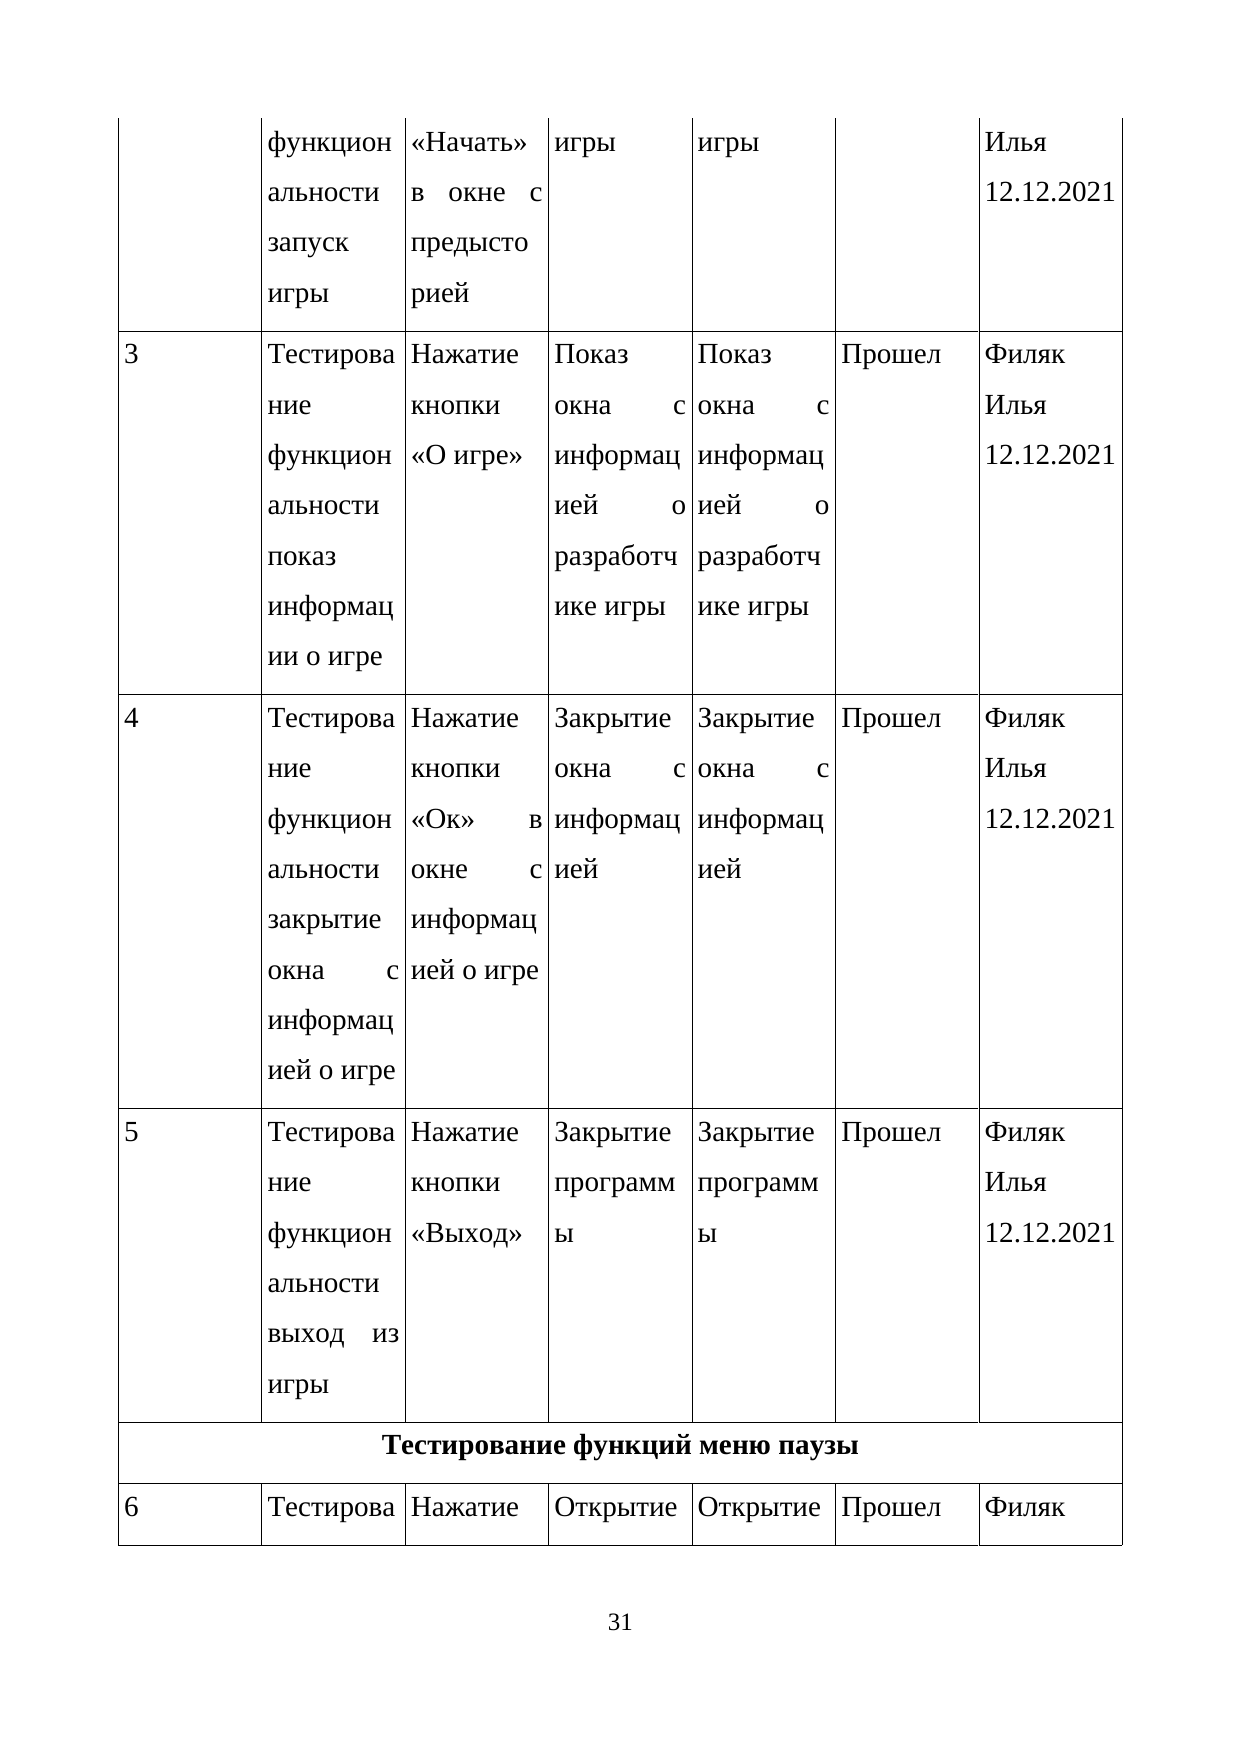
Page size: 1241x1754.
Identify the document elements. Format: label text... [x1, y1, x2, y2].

table_cell игры [549, 118, 692, 331]
table_cell 6 [119, 1484, 261, 1545]
table_cell Филяк Илья 12.12.2021 [980, 332, 1122, 694]
table_cell Закрытие окна с информацией [693, 695, 835, 1108]
table_cell Филяк Илья 12.12.2021 [980, 695, 1122, 1108]
table_cell [836, 118, 978, 331]
table_cell 5 [119, 1109, 261, 1422]
table_cell Тестирование функциональности закрытие окна с информацией о игре [262, 695, 405, 1108]
table_cell Показ окна с информацией о разработчике игры [549, 332, 692, 694]
table_cell Тестирование функциональности выход из игры [262, 1109, 405, 1422]
table_cell Прошел [836, 1484, 978, 1545]
table_cell Тестирование функциональности показ информации о игре [262, 332, 405, 694]
table_cell Нажатие кнопки «Ок» в окне с информацией о игре [406, 695, 548, 1108]
table_cell игры [693, 118, 835, 331]
table_cell Нажатие кнопки «Выход» [406, 1109, 548, 1422]
table_cell Прошел [836, 1109, 978, 1422]
table_cell [119, 118, 261, 331]
table_cell Открытие [693, 1484, 835, 1545]
table_cell Открытие [549, 1484, 692, 1545]
table_cell Илья 12.12.2021 [980, 118, 1122, 331]
table_cell Филяк Илья 12.12.2021 [980, 1109, 1122, 1422]
table_cell Прошел [836, 695, 978, 1108]
table_cell Закрытие программы [693, 1109, 835, 1422]
table_cell 3 [119, 332, 261, 694]
table_cell Прошел [836, 332, 978, 694]
table_cell функциональности запуск игры [262, 118, 405, 331]
table_cell «Начать» в окне с предысторией [406, 118, 548, 331]
table_cell 4 [119, 695, 261, 1108]
table_cell Нажатие [406, 1484, 548, 1545]
table_cell Закрытие программы [549, 1109, 692, 1422]
table_cell Закрытие окна с информацией [549, 695, 692, 1108]
table_cell Показ окна с информацией о разработчике игры [693, 332, 835, 694]
table_cell Тестирова [262, 1484, 405, 1545]
table_cell Нажатие кнопки «О игре» [406, 332, 548, 694]
table_cell Филяк [980, 1484, 1122, 1545]
table_cell Тестирование функций меню паузы [119, 1423, 1122, 1483]
